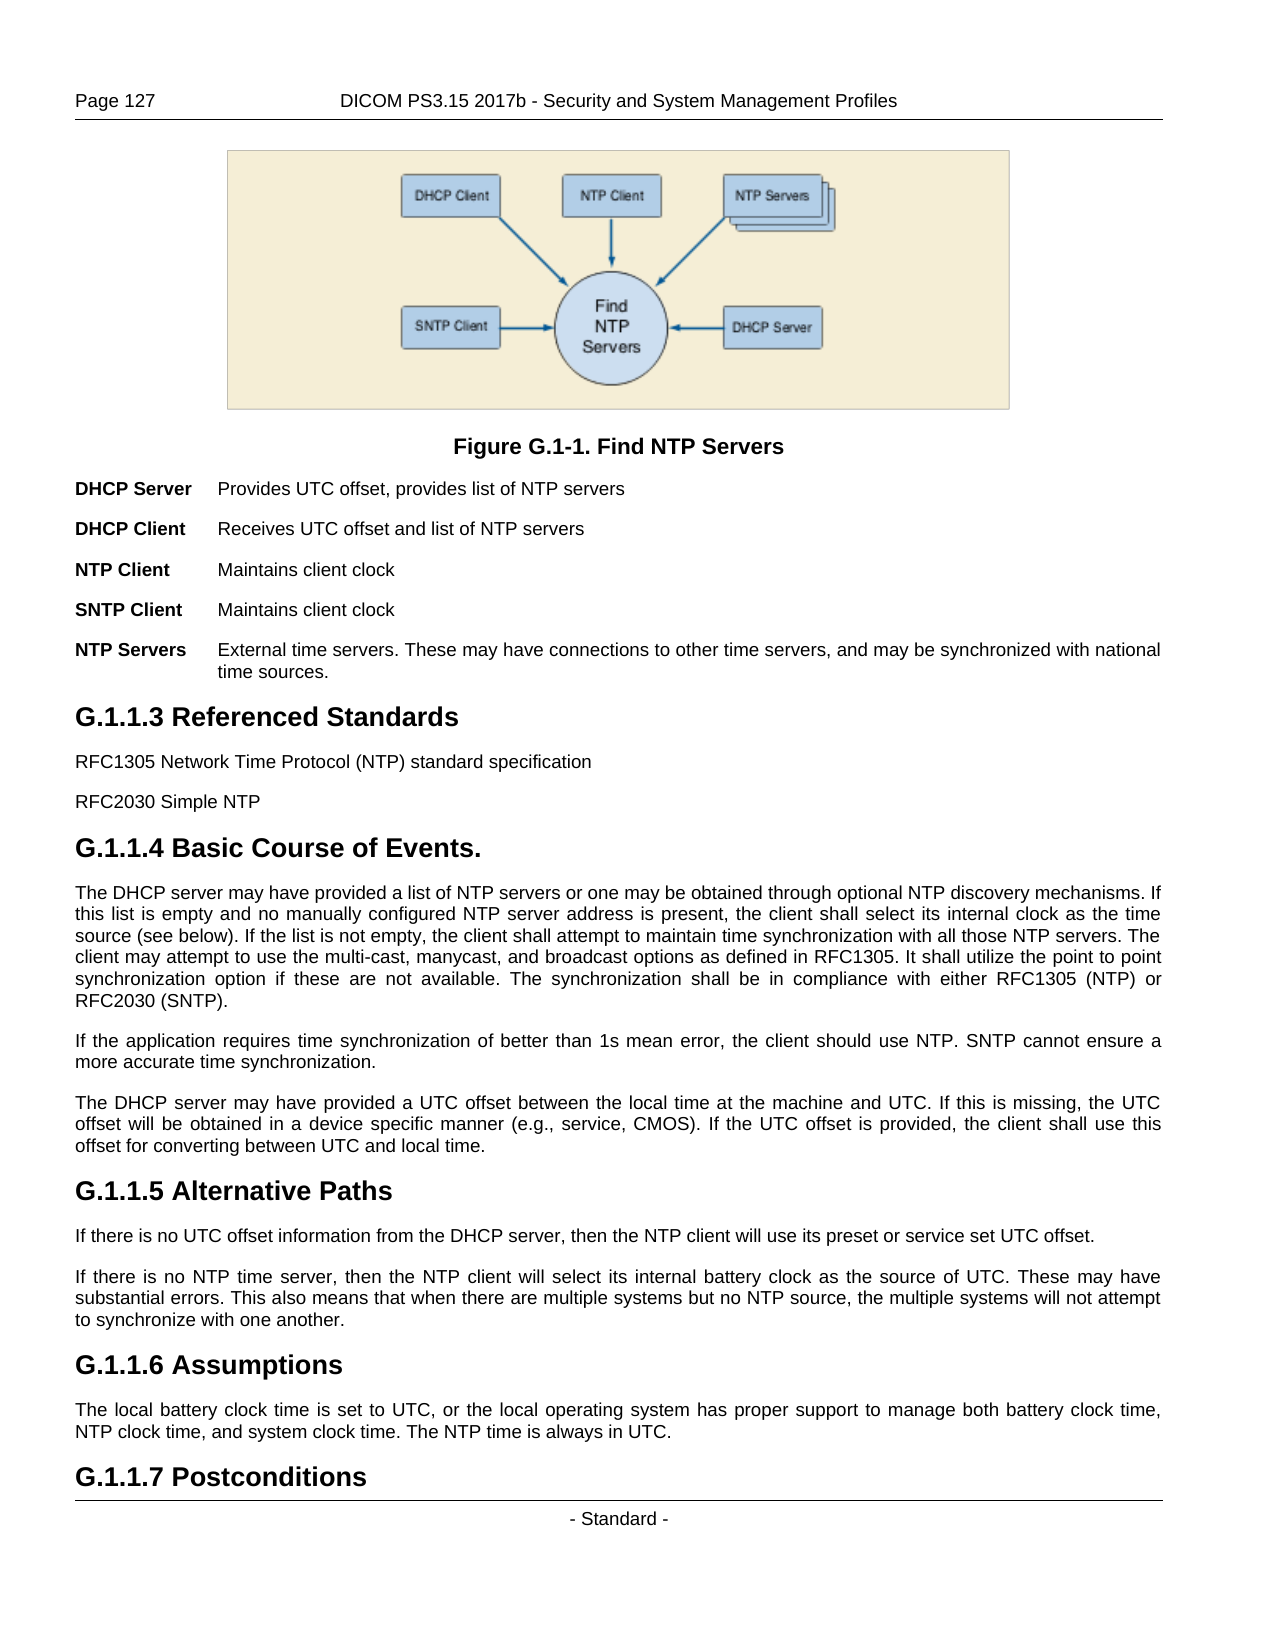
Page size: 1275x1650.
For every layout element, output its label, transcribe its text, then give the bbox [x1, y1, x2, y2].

text If there is no NTP time server, then the NTP client will select its internal battery clock as the source of UTC. These may have substantial errors. This also means that when there are multiple systems but no NTP source, the multiple systems will not attempt to synchronize with one another. [75, 1265, 1162, 1330]
picture [226, 150, 1011, 411]
text The DHCP server may have provided a list of NTP servers or one may be obtained through optional NTP discovery mechanisms. If this list is empty and no manually configured NTP server address is present, the client shall select its internal clock as the time source (see below). If the list is not empty, the client shall attempt to maintain time synchronization with all those NTP servers. The client may attempt to use the multi-cast, manycast, and broadcast options as defined in RFC1305. It shall utilize the point to point synchronization option if these are not available. The synchronization shall be in compliance with either RFC1305 (NTP) or RFC2030 (SNTP). [75, 882, 1162, 1011]
text RFC1305 Network Time Protocol (NTP) standard specification [75, 751, 1162, 773]
text If the application requires time synchronization of better than 1s mean error, the client should use NTP. SNTP cannot ensure a more accurate time synchronization. [75, 1030, 1162, 1073]
text If there is no UTC offset information from the DHCP server, then the NTP client will use its preset or service set UTC offset. [75, 1225, 1162, 1247]
text NTP Client Maintains client clock [75, 558, 1162, 580]
text The DHCP server may have provided a UTC offset between the local time at the machine and UTC. If this is missing, the UTC offset will be obtained in a device specific manner (e.g., service, CMOS). If the UTC offset is provided, the client shall use this offset for converting between UTC and local time. [75, 1092, 1162, 1156]
text RFC2030 Simple NTP [75, 791, 1162, 813]
text Figure G.1-1. Find NTP Servers [75, 433, 1162, 459]
text G.1.1.4 Basic Course of Events. [75, 832, 1162, 863]
text SNTP Client Maintains client clock [75, 599, 1162, 620]
text The local battery clock time is set to UTC, or the local operating system has proper support to manage both battery clock time, NTP clock time, and system clock time. The NTP time is always in UTC. [75, 1399, 1162, 1442]
text G.1.1.6 Assumptions [75, 1349, 1162, 1380]
text G.1.1.3 Referenced Standards [75, 701, 1162, 732]
text G.1.1.7 Postconditions [75, 1461, 1162, 1492]
text DHCP Client Receives UTC offset and list of NTP servers [75, 518, 1162, 540]
text NTP Servers External time servers. These may have connections to other time servers, and may be synchronized with national time sources. [75, 639, 1162, 682]
text DHCP Server Provides UTC offset, provides list of NTP servers [75, 478, 1162, 499]
text G.1.1.5 Alternative Paths [75, 1175, 1162, 1206]
